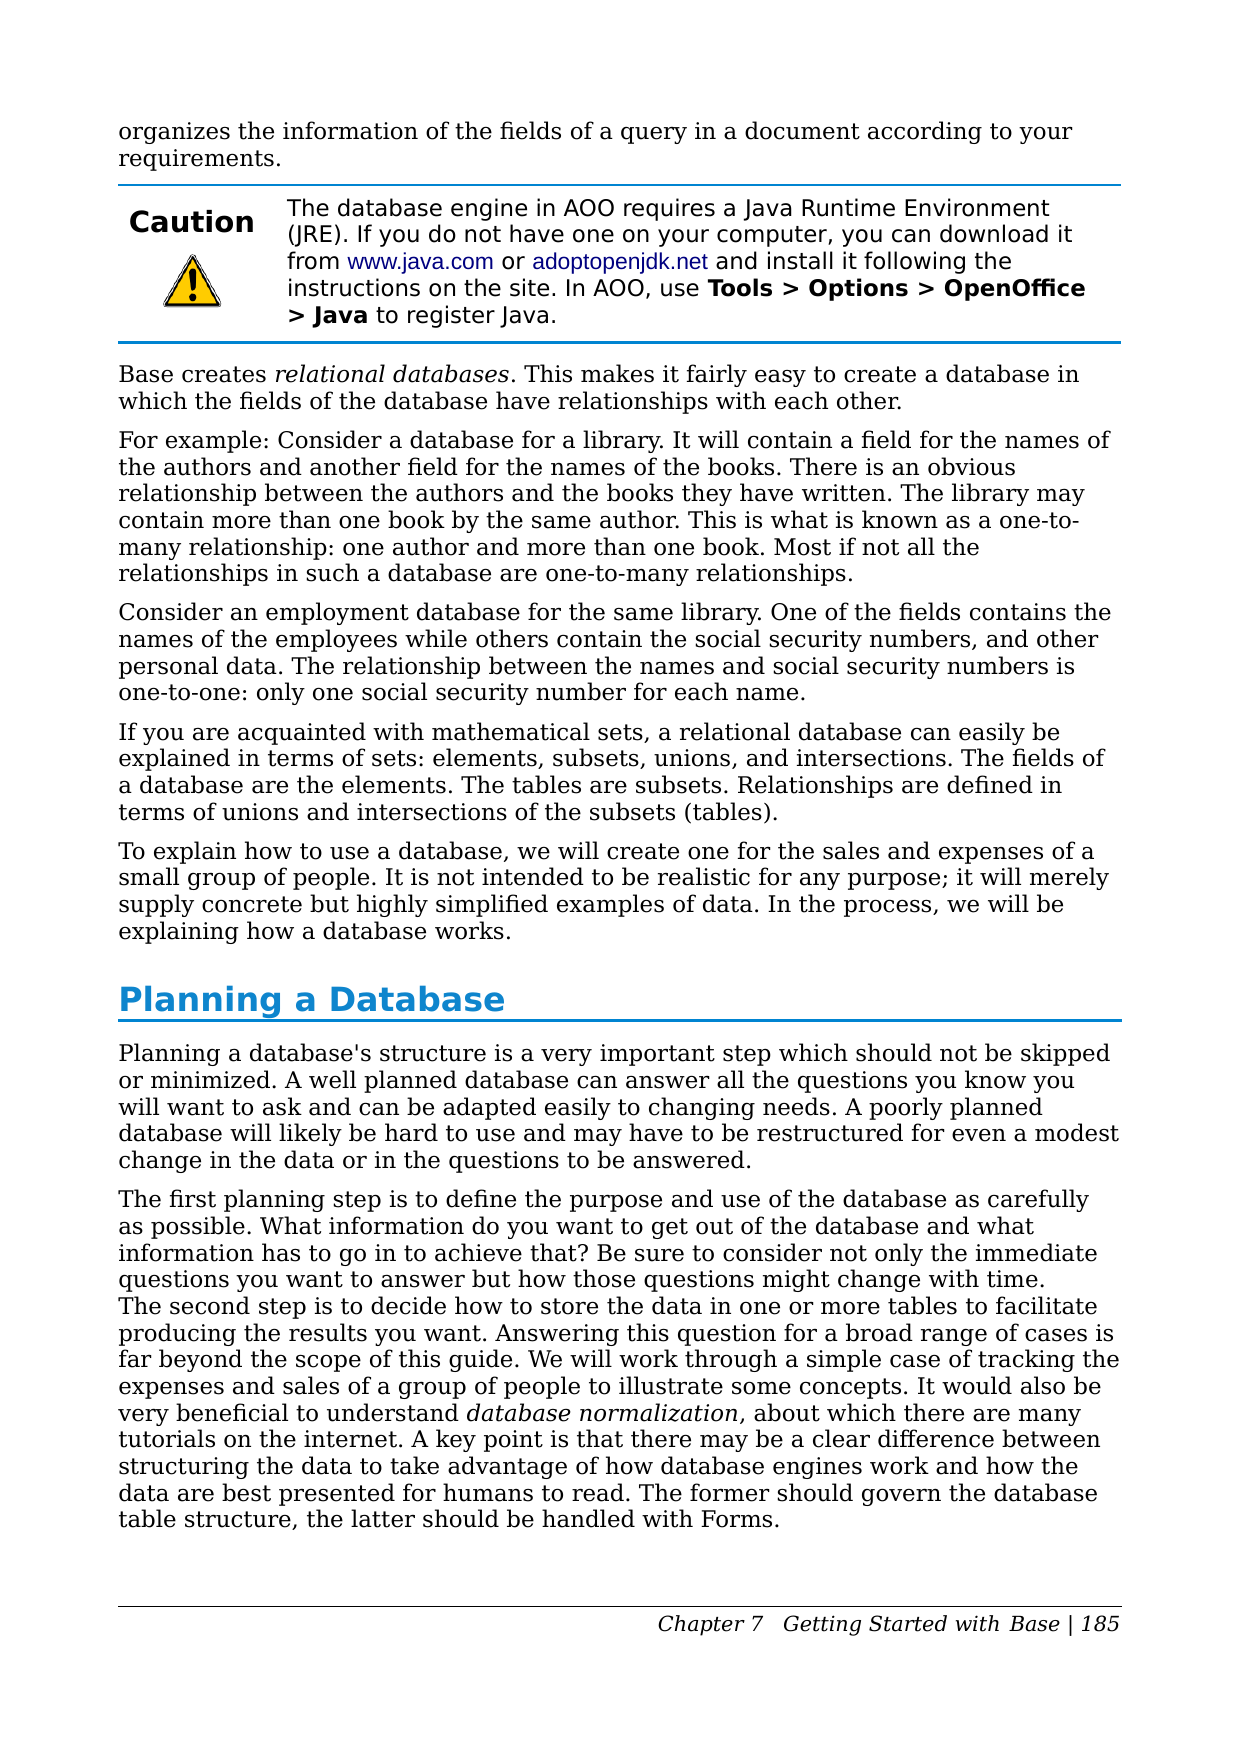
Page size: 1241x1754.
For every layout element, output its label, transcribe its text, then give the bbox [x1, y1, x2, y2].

text If you are acquainted with mathematical sets, a relational database can easily be explained in terms of sets: elements, subsets, unions, and intersections. The fields of a database are the elements. The tables are subsets. Relationships are defined in terms of unions and intersections of the subsets (tables). [118, 719, 1122, 825]
picture [159, 250, 224, 311]
text Planning a database's structure is a very important step which should not be skipped or minimized. A well planned database can answer all the questions you know you will want to ask and can be adapted easily to changing needs. A poorly planned database will likely be hard to use and may have to be restructured for even a modest change in the data or in the questions to be answered. [118, 1041, 1122, 1174]
table_header Caution [118, 186, 266, 341]
text The second step is to decide how to store the data in one or more tables to facilitate producing the results you want. Answering this question for a broad range of cases is far beyond the scope of this guide. We will work through a simple case of tracking the expenses and sales of a group of people to illustrate some concepts. It would also be very beneficial to understand database normalization, about which there are many tutorials on the internet. A key point is that there may be a clear difference between structuring the data to take advantage of how database engines work and how the data are best presented for humans to read. The former should govern the database table structure, the latter should be handled with Forms. [118, 1293, 1122, 1533]
text Base creates relational databases. This makes it fairly easy to create a database in which the fields of the database have relationships with each other. [118, 361, 1122, 414]
table_header The database engine in AOO requires a Java Runtime Environment (JRE). If you do not have one on your computer, you can download it from www.java.com or adoptopenjdk.net and install it following the instructions on the site. In AOO, use Tools > Options > OpenOffice > Java to register Java. [266, 186, 1121, 341]
text For example: Consider a database for a library. It will contain a field for the names of the authors and another field for the names of the books. There is an obvious relationship between the authors and the books they have written. The library may contain more than one book by the same author. This is what is known as a one-to-many relationship: one author and more than one book. Most if not all the relationships in such a database are one-to-many relationships. [118, 427, 1122, 587]
text Consider an employment database for the same library. One of the fields contains the names of the employees while others contain the social security numbers, and other personal data. The relationship between the names and social security numbers is one-to-one: only one social security number for each name. [118, 599, 1122, 706]
text The first planning step is to define the purpose and use of the database as carefully as possible. What information do you want to get out of the database and what information has to go in to achieve that? Be sure to consider not only the immediate questions you want to answer but how those questions might change with time. [118, 1186, 1122, 1293]
subtitle Planning a Database [118, 981, 1122, 1019]
text organizes the information of the fields of a query in a document according to your requirements. [118, 118, 1122, 171]
text To explain how to use a database, we will create one for the sales and expenses of a small group of people. It is not intended to be realistic for any purpose; it will merely supply concrete but highly simplified examples of data. In the process, we will be explaining how a database works. [118, 838, 1122, 944]
